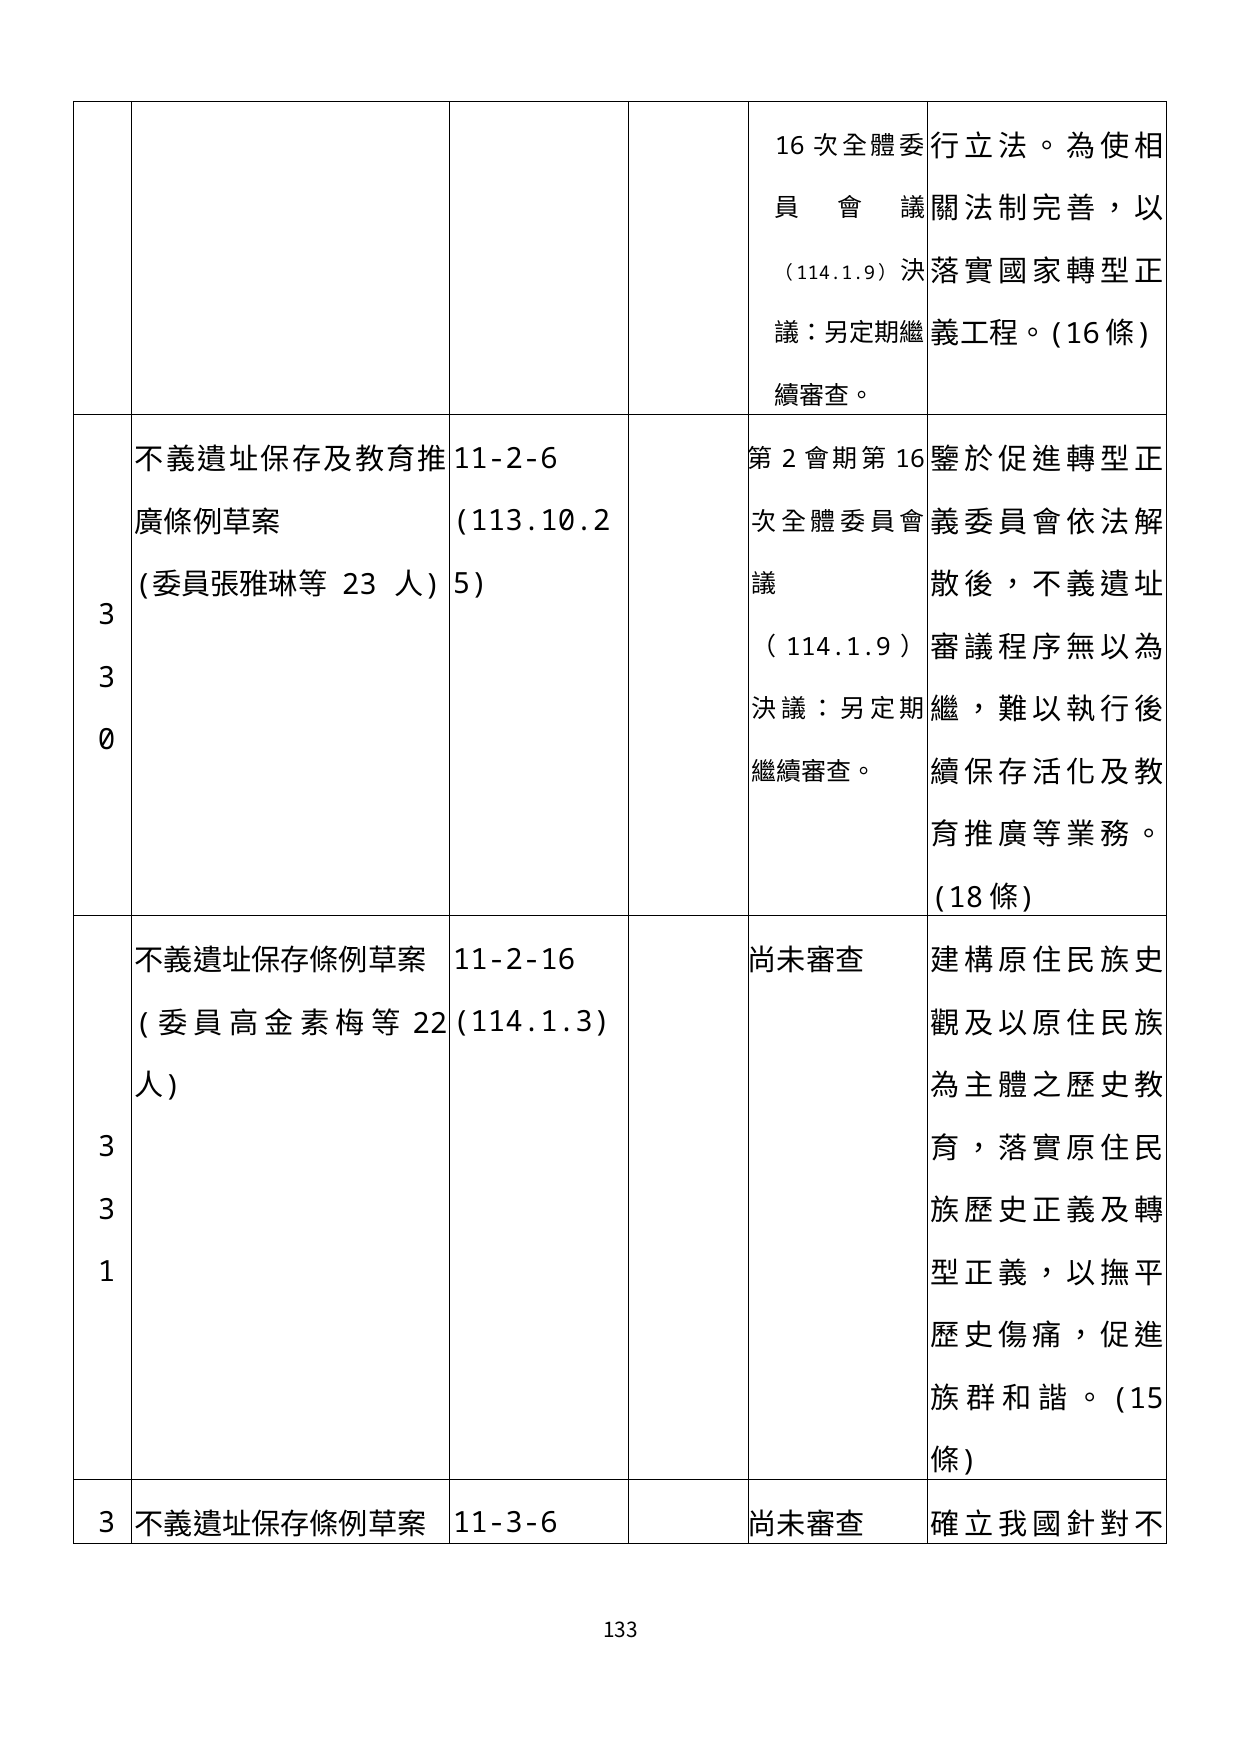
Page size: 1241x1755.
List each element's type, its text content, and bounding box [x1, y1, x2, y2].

table_cell [450, 102, 628, 414]
table_cell 11-3-6 [450, 1480, 628, 1542]
table_cell [629, 102, 748, 414]
table_cell 尚未審查 [749, 916, 927, 1479]
table_cell 行立法。為使相關法制完善，以落實國家轉型正義工程。(16條) [928, 102, 1166, 414]
table_cell 11-2-16 (114.1.3) [450, 916, 628, 1479]
table_cell 確立我國針對不 [928, 1480, 1166, 1542]
table_cell [629, 1480, 748, 1542]
table_cell 不義遺址保存條例草案 (委員高金素梅等22人) [132, 916, 449, 1479]
table_cell [74, 415, 131, 915]
table_cell 不義遺址保存條例草案 [132, 1480, 449, 1542]
table_cell 不義遺址保存及教育推廣條例草案 (委員張雅琳等 23 人) [132, 415, 449, 915]
table_cell 11-2-6 (113.10.25) [450, 415, 628, 915]
table_cell 尚未審查 [749, 1480, 927, 1542]
table_cell 16次全體委員會議（114.1.9）決議：另定期繼續審查。 [749, 102, 927, 414]
table_cell 鑒於促進轉型正義委員會依法解散後，不義遺址審議程序無以為繼，難以執行後續保存活化及教育推廣等業務。(18條) [928, 415, 1166, 915]
table_cell [74, 102, 131, 414]
table_cell 第2會期第16次全體委員會議（114.1.9）決議：另定期繼續審查。 [749, 415, 927, 915]
table_cell [74, 1480, 131, 1542]
table_cell [629, 916, 748, 1479]
table_cell [132, 102, 449, 414]
table_cell 建構原住民族史觀及以原住民族為主體之歷史教育，落實原住民族歷史正義及轉型正義，以撫平歷史傷痛，促進族群和諧。(15條) [928, 916, 1166, 1479]
table_cell [629, 415, 748, 915]
table_cell [74, 916, 131, 1479]
